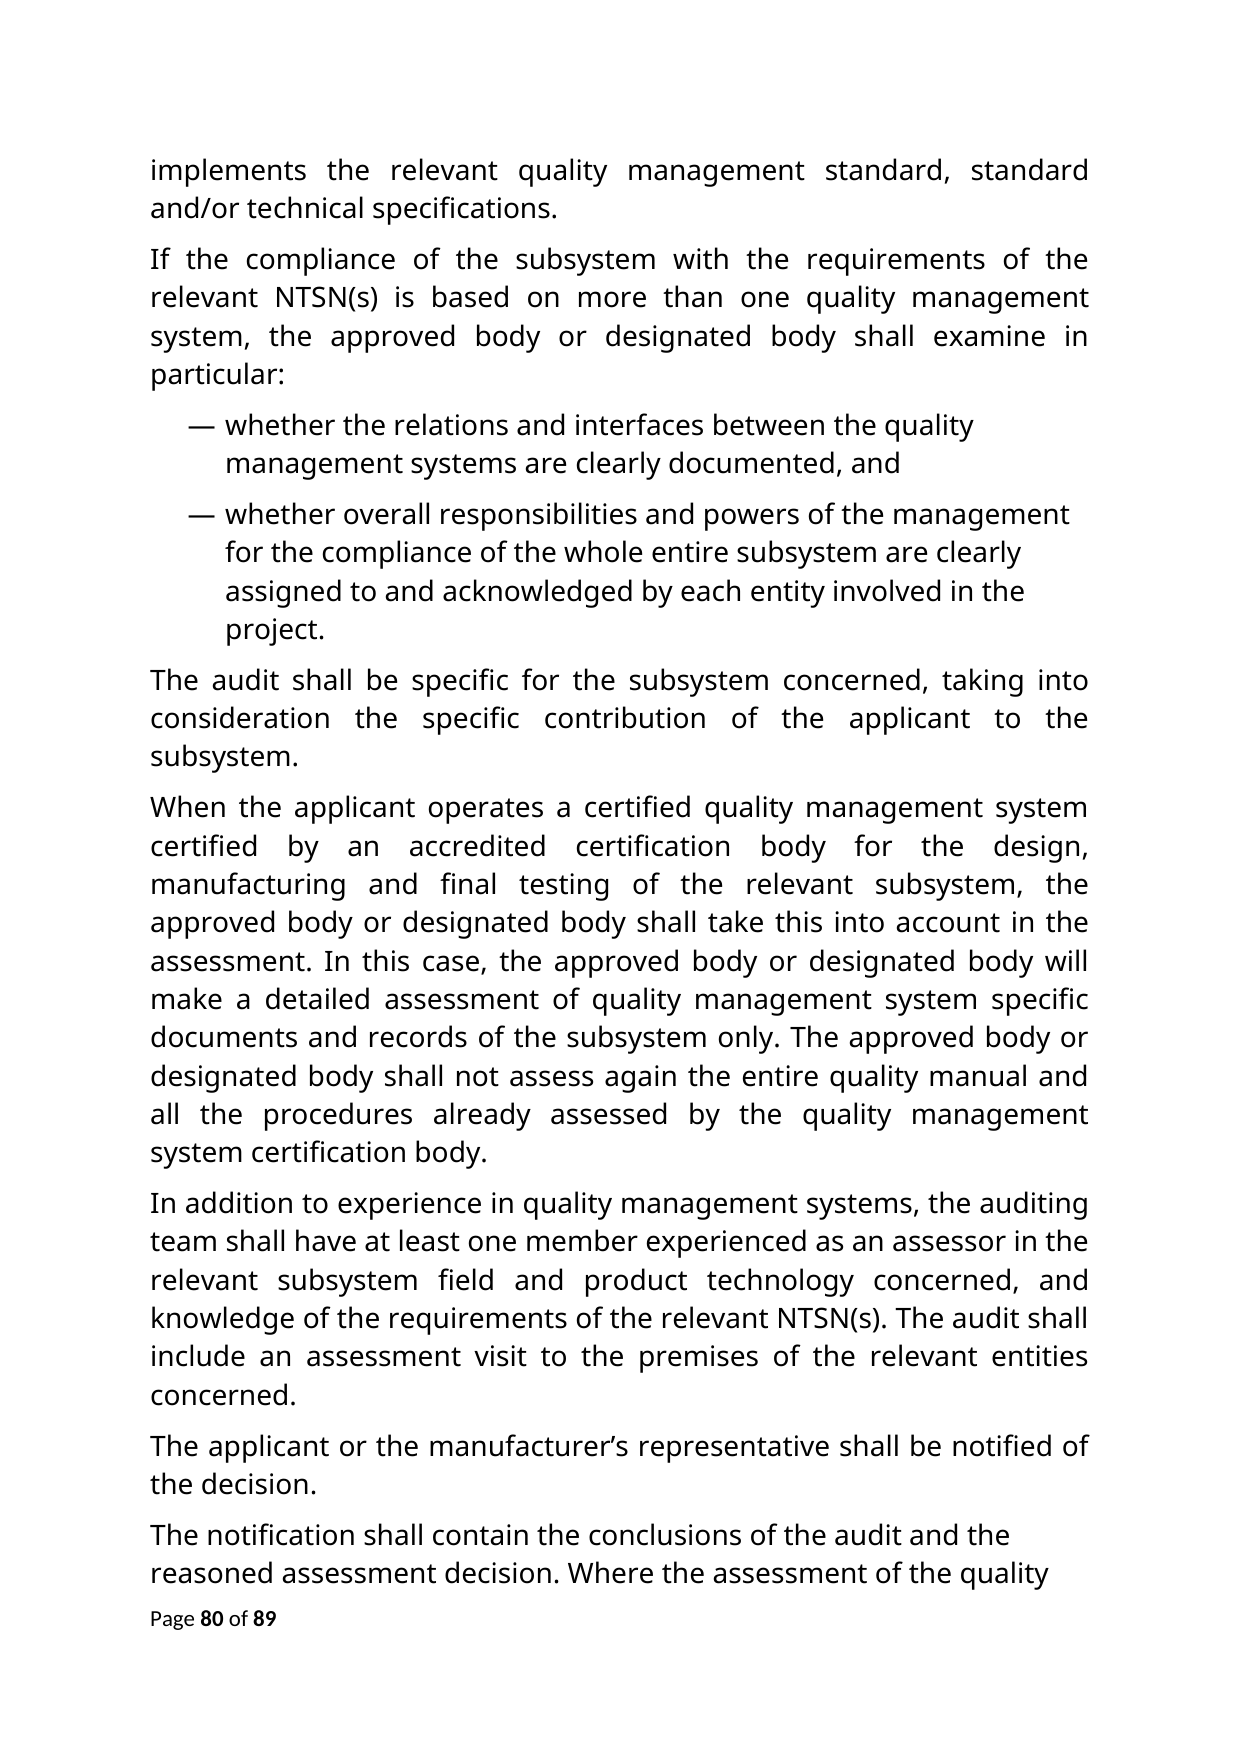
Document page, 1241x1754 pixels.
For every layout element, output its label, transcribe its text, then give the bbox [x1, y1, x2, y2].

text The applicant or the manufacturer’s representative shall be notified of the decision. [150, 1426, 1090, 1502]
text The notification shall contain the conclusions of the audit and the reasoned assessment decision. Where the assessment of the quality [150, 1515, 1090, 1592]
text When the applicant operates a certified quality management system certified by an accredited certification body for the design, manufacturing and final testing of the relevant subsystem, the approved body or designated body shall take this into account in the assessment. In this case, the approved body or designated body will make a detailed assessment of quality management system specific documents and records of the subsystem only. The approved body or designated body shall not assess again the entire quality manual and all the procedures already assessed by the quality management system certification body. [150, 787, 1090, 1171]
text If the compliance of the subsystem with the requirements of the relevant NTSN(s) is based on more than one quality management system, the approved body or designated body shall examine in particular: [150, 239, 1090, 392]
text In addition to experience in quality management systems, the auditing team shall have at least one member experienced as an assessor in the relevant subsystem field and product technology concerned, and knowledge of the requirements of the relevant NTSN(s). The audit shall include an assessment visit to the premises of the relevant entities concerned. [150, 1183, 1090, 1413]
text The audit shall be specific for the subsystem concerned, taking into consideration the specific contribution of the applicant to the subsystem. [150, 660, 1090, 775]
list whether overall responsibilities and powers of the management for the compliance of the whole entire subsystem are clearly assigned to and acknowledged by each entity involved in the project. [187, 494, 1090, 647]
text implements the relevant quality management standard, standard and/or technical specifications. [150, 150, 1090, 227]
list whether the relations and interfaces between the quality management systems are clearly documented, and [187, 405, 1090, 482]
